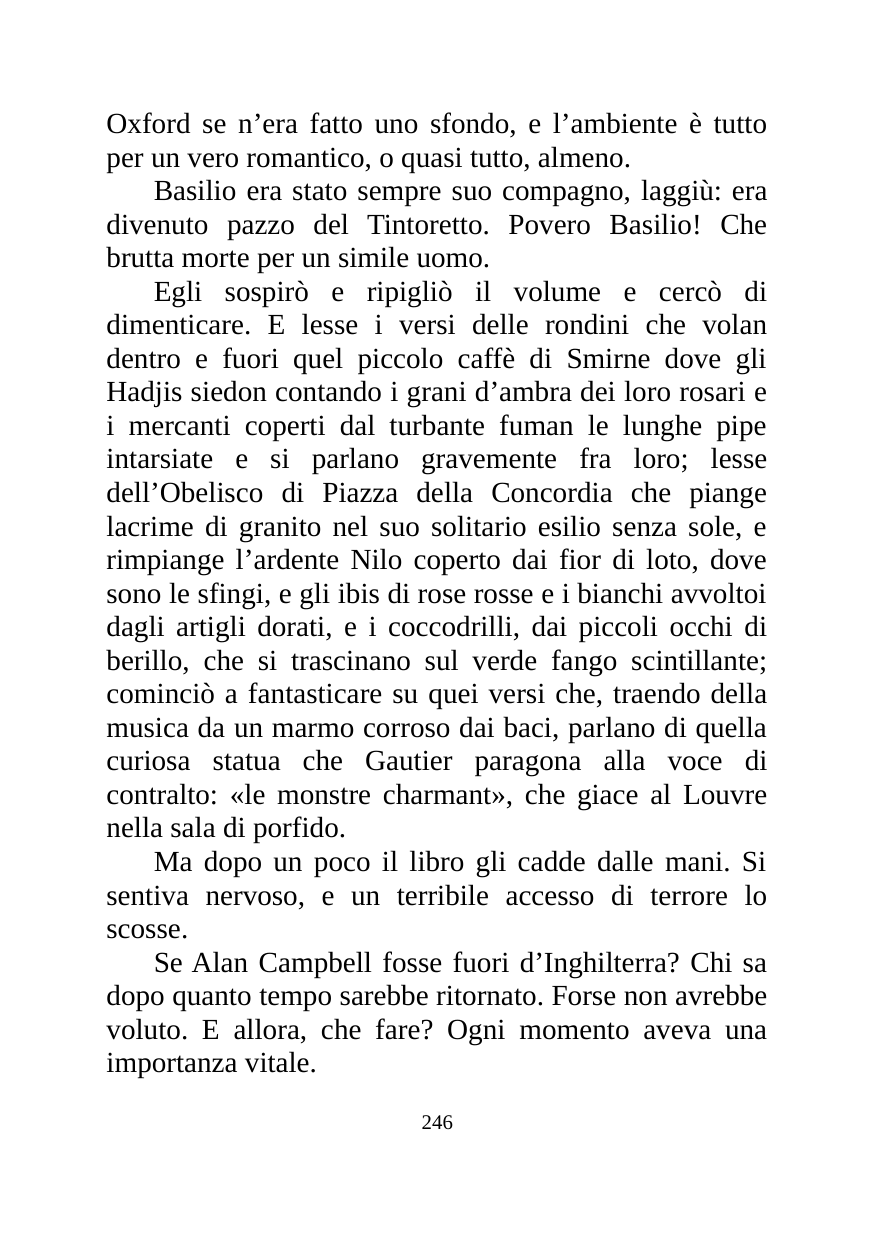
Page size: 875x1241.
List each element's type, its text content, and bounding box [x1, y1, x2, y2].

text Ma dopo un poco il libro gli cadde dalle mani. Si sentiva nervoso, e un terribile accesso di terrore lo scosse. [106, 844, 768, 945]
text Egli sospirò e ripigliò il volume e cercò di dimenticare. E lesse i versi delle rondini che volan dentro e fuori quel piccolo caffè di Smirne dove gli Hadjis siedon contando i grani d’ambra dei loro rosari e i mercanti coperti dal turbante fuman le lunghe pipe intarsiate e si parlano gravemente fra loro; lesse dell’Obelisco di Piazza della Concordia che piange lacrime di granito nel suo solitario esilio senza sole, e rimpiange l’ardente Nilo coperto dai fior di loto, dove sono le sfingi, e gli ibis di rose rosse e i bianchi avvoltoi dagli artigli dorati, e i coccodrilli, dai piccoli occhi di berillo, che si trascinano sul verde fango scintillante; cominciò a fantasticare su quei versi che, traendo della musica da un marmo corroso dai baci, parlano di quella curiosa statua che Gautier paragona alla voce di contralto: «le monstre charmant», che giace al Louvre nella sala di porfido. [106, 274, 768, 844]
text Oxford se n’era fatto uno sfondo, e l’ambiente è tutto per un vero romantico, o quasi tutto, almeno. [106, 106, 768, 173]
text Basilio era stato sempre suo compagno, laggiù: era divenuto pazzo del Tintoretto. Povero Basilio! Che brutta morte per un simile uomo. [106, 173, 768, 274]
text Se Alan Campbell fosse fuori d’Inghilterra? Chi sa dopo quanto tempo sarebbe ritornato. Forse non avrebbe voluto. E allora, che fare? Ogni momento aveva una importanza vitale. [106, 945, 768, 1079]
